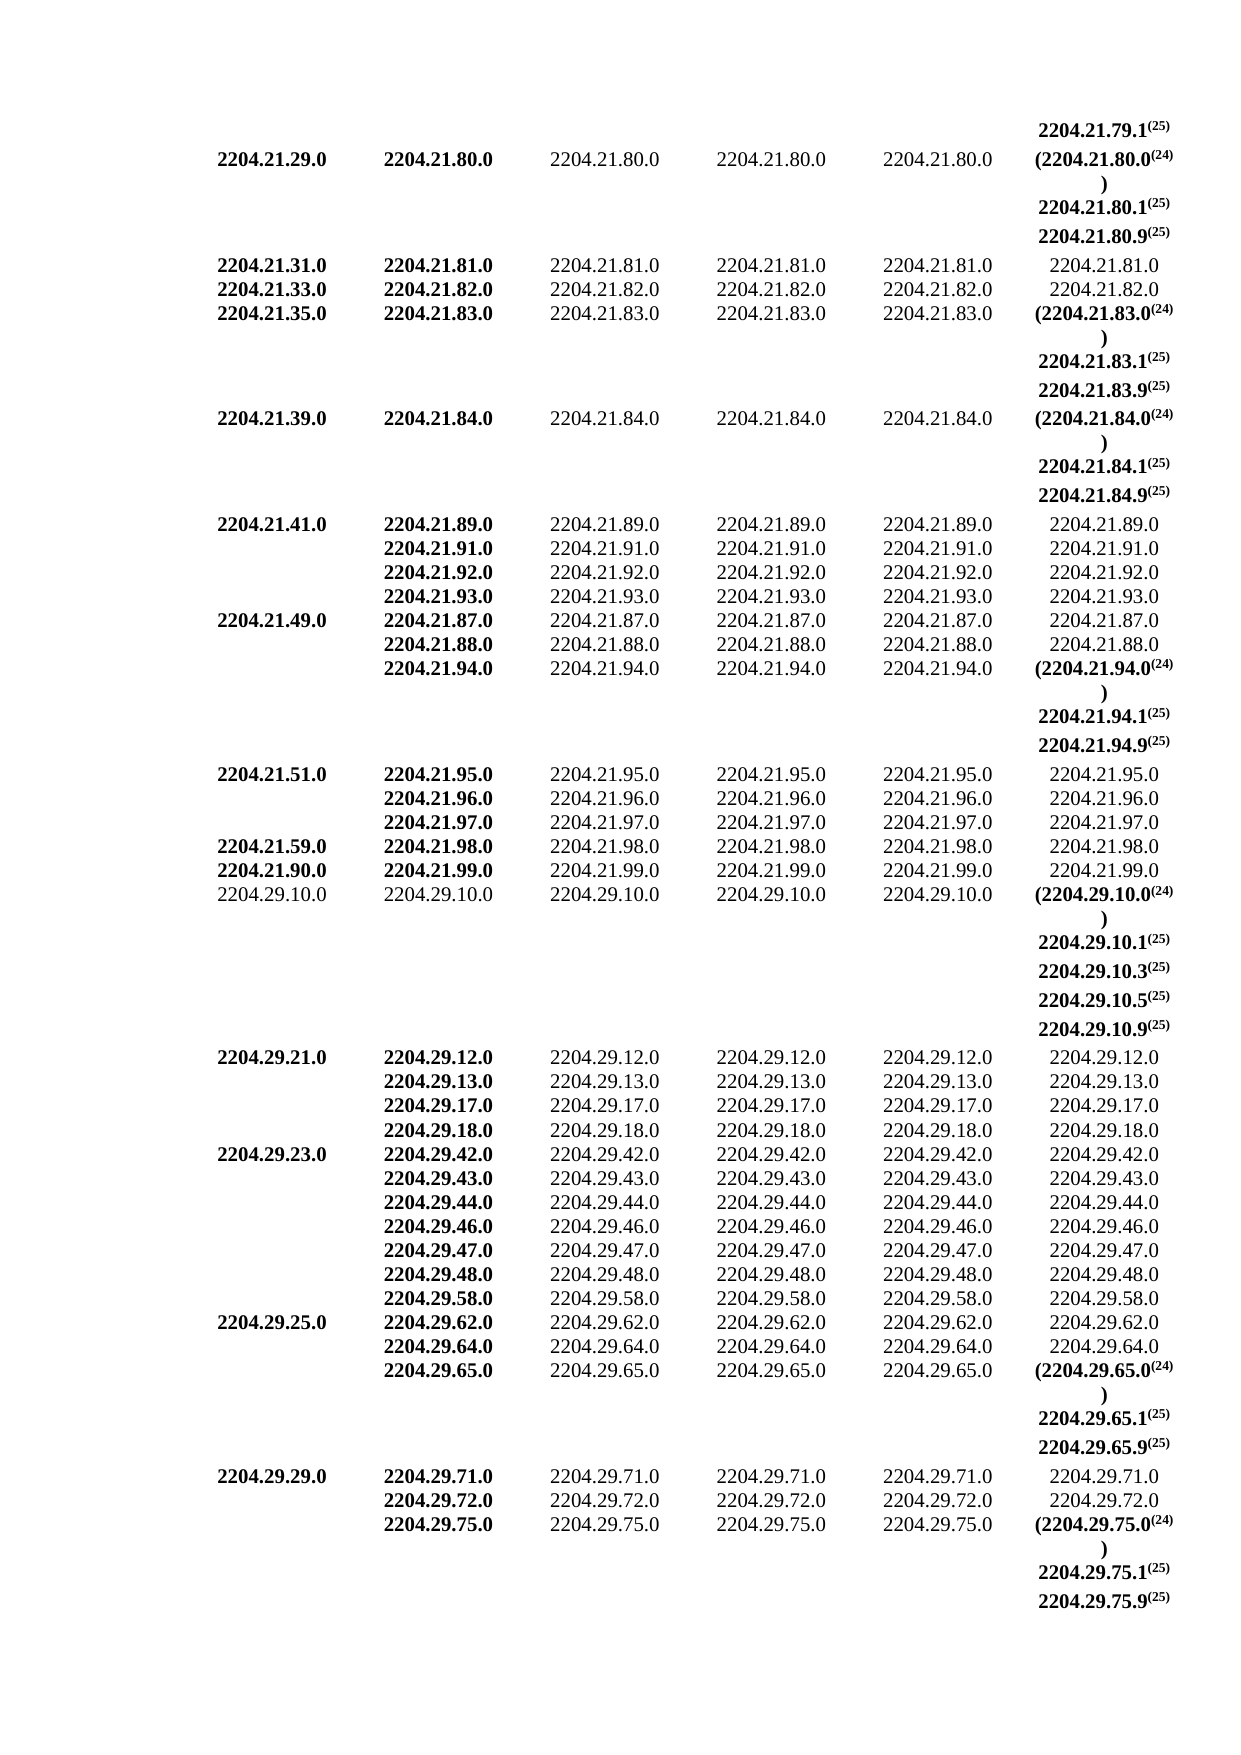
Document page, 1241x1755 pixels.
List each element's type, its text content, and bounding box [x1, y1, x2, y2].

table_cell [189, 224, 355, 252]
table_cell 2204.21.83.0 [355, 301, 521, 349]
table_cell [521, 195, 688, 224]
table_cell 2204.21.89.0 [854, 512, 1021, 536]
table_cell 2204.21.93.0 [854, 584, 1021, 608]
table_cell [1187, 1286, 1240, 1310]
table_cell 2204.21.96.0 [688, 786, 854, 810]
table_cell 2204.29.62.0 [854, 1310, 1021, 1334]
table_cell [355, 704, 521, 733]
table_cell [1187, 786, 1240, 810]
table_cell [854, 483, 1021, 512]
table_cell [1187, 704, 1240, 733]
table_cell 2204.21.92.0 [688, 560, 854, 584]
table_cell 2204.21.96.0 [1021, 786, 1187, 810]
table_cell [189, 1017, 355, 1045]
table_cell [1187, 1488, 1240, 1512]
table_cell 2204.29.58.0 [688, 1286, 854, 1310]
table_cell 2204.21.88.0 [1021, 632, 1187, 656]
table_cell [355, 378, 521, 406]
table_cell [854, 349, 1021, 377]
table_cell 2204.29.58.0 [854, 1286, 1021, 1310]
table_cell 2204.29.64.0 [688, 1334, 854, 1358]
table_cell 2204.21.29.0 [189, 147, 355, 195]
table_cell [355, 483, 521, 512]
table_cell 2204.21.83.0 [688, 301, 854, 349]
table_cell [355, 1406, 521, 1435]
table_cell 2204.29.17.0 [854, 1094, 1021, 1117]
table_cell 2204.29.64.0 [355, 1334, 521, 1358]
table_cell 2204.21.99.0 [688, 858, 854, 882]
table_cell 2204.29.42.0 [355, 1142, 521, 1166]
table_cell 2204.29.65.9(25) [1021, 1435, 1187, 1464]
table_cell 2204.21.88.0 [521, 632, 688, 656]
table_cell 2204.21.87.0 [355, 608, 521, 632]
table_cell 2204.21.35.0 [189, 301, 355, 349]
table_cell 2204.29.64.0 [521, 1334, 688, 1358]
table_cell 2204.21.95.0 [355, 762, 521, 786]
table_cell [688, 349, 854, 377]
table_cell [1187, 1406, 1240, 1435]
table_cell [854, 1017, 1021, 1045]
table_cell [355, 1435, 521, 1464]
table_cell 2204.29.46.0 [355, 1214, 521, 1238]
table_cell 2204.21.97.0 [1021, 810, 1187, 834]
table_cell 2204.29.58.0 [1021, 1286, 1187, 1310]
table_cell [688, 378, 854, 406]
table_cell [1187, 834, 1240, 858]
table_cell [521, 349, 688, 377]
table_cell 2204.29.17.0 [1021, 1094, 1187, 1117]
table_cell [1187, 632, 1240, 656]
table_cell 2204.21.80.0 [521, 147, 688, 195]
table_cell [854, 118, 1021, 147]
table_cell [1187, 406, 1240, 454]
table_cell 2204.29.21.0 [189, 1045, 355, 1069]
table_cell [1187, 608, 1240, 632]
table_cell 2204.29.75.0 [688, 1512, 854, 1560]
table_cell 2204.29.47.0 [688, 1238, 854, 1262]
table_cell 2204.21.99.0 [1021, 858, 1187, 882]
table_cell 2204.21.41.0 [189, 512, 355, 536]
table_cell 2204.21.31.0 [189, 253, 355, 277]
table_cell [688, 483, 854, 512]
table_cell 2204.21.80.9(25) [1021, 224, 1187, 252]
table_cell [189, 656, 355, 704]
table_cell [1187, 1118, 1240, 1142]
table_cell [1187, 858, 1240, 882]
table_cell 2204.29.62.0 [1021, 1310, 1187, 1334]
table_cell [355, 224, 521, 252]
table_cell 2204.29.10.0 [854, 882, 1021, 930]
table_cell 2204.29.64.0 [1021, 1334, 1187, 1358]
table_cell [1187, 1512, 1240, 1560]
table_cell 2204.21.81.0 [355, 253, 521, 277]
table_cell [189, 988, 355, 1017]
table_cell 2204.29.47.0 [521, 1238, 688, 1262]
table_cell 2204.29.72.0 [854, 1488, 1021, 1512]
table_cell 2204.29.62.0 [688, 1310, 854, 1334]
table_cell 2204.21.97.0 [688, 810, 854, 834]
table_cell [189, 1560, 355, 1589]
table_cell 2204.29.12.0 [1021, 1045, 1187, 1069]
table_cell [1187, 1560, 1240, 1589]
table_cell 2204.29.25.0 [189, 1310, 355, 1334]
table_cell [854, 1435, 1021, 1464]
table_cell 2204.29.12.0 [854, 1045, 1021, 1069]
table_cell 2204.29.48.0 [854, 1262, 1021, 1286]
table_cell [521, 988, 688, 1017]
table_cell [1187, 930, 1240, 959]
table_cell 2204.29.48.0 [355, 1262, 521, 1286]
table_cell [189, 1334, 355, 1358]
table_cell 2204.29.10.9(25) [1021, 1017, 1187, 1045]
table_cell 2204.29.18.0 [688, 1118, 854, 1142]
table_cell [1187, 147, 1240, 195]
table_cell 2204.21.82.0 [355, 277, 521, 301]
table_cell 2204.21.88.0 [688, 632, 854, 656]
table_cell 2204.21.96.0 [854, 786, 1021, 810]
table_cell [521, 378, 688, 406]
table_cell 2204.21.94.1(25) [1021, 704, 1187, 733]
table_cell [688, 704, 854, 733]
table_cell 2204.21.82.0 [854, 277, 1021, 301]
table_cell [521, 483, 688, 512]
table_cell [1187, 378, 1240, 406]
table_cell [189, 1190, 355, 1214]
table_cell [688, 959, 854, 988]
table_cell 2204.29.62.0 [521, 1310, 688, 1334]
table_cell 2204.29.44.0 [521, 1190, 688, 1214]
table_cell 2204.29.44.0 [688, 1190, 854, 1214]
table_cell [521, 1435, 688, 1464]
table_cell [1187, 277, 1240, 301]
table_cell 2204.21.98.0 [688, 834, 854, 858]
table_cell 2204.29.65.1(25) [1021, 1406, 1187, 1435]
table_cell [688, 733, 854, 762]
table_cell [688, 195, 854, 224]
table_cell 2204.21.93.0 [688, 584, 854, 608]
table_cell [854, 959, 1021, 988]
table_cell 2204.21.92.0 [854, 560, 1021, 584]
table_cell 2204.29.10.1(25) [1021, 930, 1187, 959]
table_cell [189, 1238, 355, 1262]
table_cell 2204.29.47.0 [854, 1238, 1021, 1262]
table_cell 2204.29.44.0 [1021, 1190, 1187, 1214]
table_cell 2204.29.13.0 [688, 1069, 854, 1093]
table_cell 2204.29.43.0 [355, 1166, 521, 1190]
table_cell 2204.29.43.0 [521, 1166, 688, 1190]
table_cell 2204.29.64.0 [854, 1334, 1021, 1358]
table_cell 2204.21.95.0 [521, 762, 688, 786]
table_cell [189, 454, 355, 483]
table_cell [355, 1560, 521, 1589]
table_cell [1187, 253, 1240, 277]
table_cell [1187, 1017, 1240, 1045]
table_cell [1187, 762, 1240, 786]
table_cell [1187, 224, 1240, 252]
table_cell 2204.21.84.0 [355, 406, 521, 454]
table_cell [355, 733, 521, 762]
table_cell 2204.29.18.0 [1021, 1118, 1187, 1142]
table_cell [189, 1118, 355, 1142]
table_cell [1187, 959, 1240, 988]
table_cell [1187, 1262, 1240, 1286]
table_cell [1187, 1464, 1240, 1488]
table_cell 2204.29.12.0 [521, 1045, 688, 1069]
table_cell 2204.21.89.0 [688, 512, 854, 536]
table_cell 2204.21.91.0 [521, 536, 688, 560]
table_cell 2204.29.17.0 [688, 1094, 854, 1117]
table_cell 2204.29.43.0 [688, 1166, 854, 1190]
table_cell 2204.21.98.0 [521, 834, 688, 858]
table_cell 2204.21.87.0 [854, 608, 1021, 632]
table_cell 2204.21.92.0 [521, 560, 688, 584]
table_cell 2204.21.95.0 [854, 762, 1021, 786]
table_cell 2204.21.83.1(25) [1021, 349, 1187, 377]
table_cell 2204.21.80.0 [355, 147, 521, 195]
table_cell [854, 1560, 1021, 1589]
table_cell [189, 560, 355, 584]
table_cell [688, 454, 854, 483]
table_cell 2204.21.51.0 [189, 762, 355, 786]
table_cell [1187, 195, 1240, 224]
table_cell [1187, 882, 1240, 930]
table_cell [854, 733, 1021, 762]
table_cell [1187, 733, 1240, 762]
table_cell 2204.29.71.0 [521, 1464, 688, 1488]
table_cell 2204.29.48.0 [1021, 1262, 1187, 1286]
table_cell [1187, 536, 1240, 560]
table_cell 2204.29.42.0 [1021, 1142, 1187, 1166]
table_cell [1187, 1358, 1240, 1406]
table_cell 2204.29.42.0 [521, 1142, 688, 1166]
table_cell [688, 1406, 854, 1435]
table_cell 2204.29.65.0 [355, 1358, 521, 1406]
table_cell (2204.29.65.0(24)) [1021, 1358, 1187, 1406]
table_cell [189, 930, 355, 959]
table_cell 2204.29.18.0 [355, 1118, 521, 1142]
table_cell [355, 195, 521, 224]
table_cell [1187, 1166, 1240, 1190]
table_cell [189, 1069, 355, 1093]
table_cell 2204.21.98.0 [854, 834, 1021, 858]
table_cell [355, 1017, 521, 1045]
table_cell [355, 959, 521, 988]
table_cell [1187, 1334, 1240, 1358]
table_cell 2204.21.80.1(25) [1021, 195, 1187, 224]
table_cell 2204.29.65.0 [521, 1358, 688, 1406]
table_cell [1187, 1310, 1240, 1334]
table_cell 2204.21.93.0 [1021, 584, 1187, 608]
table_cell 2204.29.65.0 [854, 1358, 1021, 1406]
table_cell [1187, 1094, 1240, 1117]
table_cell 2204.29.10.0 [355, 882, 521, 930]
table_cell [521, 1589, 688, 1617]
table_cell [1187, 1435, 1240, 1464]
table_cell [1187, 584, 1240, 608]
table_cell 2204.29.42.0 [854, 1142, 1021, 1166]
table_cell [189, 536, 355, 560]
table_cell 2204.21.49.0 [189, 608, 355, 632]
table_cell 2204.21.82.0 [521, 277, 688, 301]
table_cell [189, 118, 355, 147]
table_cell 2204.21.82.0 [1021, 277, 1187, 301]
table_cell 2204.21.91.0 [854, 536, 1021, 560]
table_cell 2204.29.43.0 [1021, 1166, 1187, 1190]
table_cell [1187, 483, 1240, 512]
table_cell [1187, 1238, 1240, 1262]
table_cell (2204.21.83.0(24)) [1021, 301, 1187, 349]
table_cell 2204.29.47.0 [355, 1238, 521, 1262]
table_cell 2204.29.47.0 [1021, 1238, 1187, 1262]
table_cell [854, 224, 1021, 252]
table_cell [854, 454, 1021, 483]
table_cell 2204.21.98.0 [355, 834, 521, 858]
table_cell 2204.29.72.0 [355, 1488, 521, 1512]
table_cell [189, 704, 355, 733]
table_cell 2204.29.75.0 [355, 1512, 521, 1560]
table_cell 2204.29.17.0 [521, 1094, 688, 1117]
table_cell [189, 1512, 355, 1560]
table_cell 2204.21.93.0 [355, 584, 521, 608]
table_cell 2204.29.43.0 [854, 1166, 1021, 1190]
table_cell [688, 930, 854, 959]
table_cell [688, 1589, 854, 1617]
table_cell [854, 195, 1021, 224]
table_cell [1187, 349, 1240, 377]
table_cell 2204.29.10.0 [189, 882, 355, 930]
table_cell [1187, 1589, 1240, 1617]
table_cell 2204.29.13.0 [521, 1069, 688, 1093]
table_cell 2204.21.94.9(25) [1021, 733, 1187, 762]
table_cell [854, 988, 1021, 1017]
table_cell 2204.21.84.0 [854, 406, 1021, 454]
table_cell 2204.21.99.0 [521, 858, 688, 882]
table_cell 2204.21.84.0 [521, 406, 688, 454]
table_cell [1187, 656, 1240, 704]
table_cell 2204.21.98.0 [1021, 834, 1187, 858]
table_cell 2204.29.71.0 [355, 1464, 521, 1488]
table_cell [189, 1286, 355, 1310]
table_cell 2204.29.12.0 [688, 1045, 854, 1069]
table_cell [521, 733, 688, 762]
table_cell 2204.29.29.0 [189, 1464, 355, 1488]
table_cell 2204.29.75.0 [521, 1512, 688, 1560]
table_cell 2204.21.94.0 [355, 656, 521, 704]
table_cell [688, 1017, 854, 1045]
table_cell [854, 1406, 1021, 1435]
table_cell 2204.21.80.0 [688, 147, 854, 195]
table_cell [854, 704, 1021, 733]
table_cell [521, 118, 688, 147]
table_cell [189, 733, 355, 762]
table_cell 2204.21.90.0 [189, 858, 355, 882]
table_cell 2204.21.81.0 [854, 253, 1021, 277]
table_cell [854, 930, 1021, 959]
table_cell 2204.29.44.0 [854, 1190, 1021, 1214]
table_cell 2204.21.96.0 [521, 786, 688, 810]
table_cell 2204.29.72.0 [521, 1488, 688, 1512]
table_cell [521, 224, 688, 252]
table_cell 2204.21.39.0 [189, 406, 355, 454]
table_cell 2204.29.13.0 [854, 1069, 1021, 1093]
table_cell [189, 378, 355, 406]
table_cell (2204.29.75.0(24)) [1021, 1512, 1187, 1560]
table_cell 2204.29.71.0 [1021, 1464, 1187, 1488]
table_cell 2204.21.88.0 [854, 632, 1021, 656]
table_cell 2204.21.93.0 [521, 584, 688, 608]
table_cell [688, 118, 854, 147]
table_cell 2204.29.18.0 [854, 1118, 1021, 1142]
table_cell [355, 988, 521, 1017]
table_cell (2204.29.10.0(24)) [1021, 882, 1187, 930]
table_cell [355, 454, 521, 483]
table_cell 2204.21.81.0 [688, 253, 854, 277]
table_cell [1187, 512, 1240, 536]
table_cell 2204.21.88.0 [355, 632, 521, 656]
table_cell 2204.21.79.1(25) [1021, 118, 1187, 147]
table_cell (2204.21.84.0(24)) [1021, 406, 1187, 454]
table_cell [521, 1560, 688, 1589]
table_cell (2204.21.94.0(24)) [1021, 656, 1187, 704]
table_cell [1187, 1190, 1240, 1214]
table_cell 2204.21.33.0 [189, 277, 355, 301]
table_cell 2204.21.83.0 [521, 301, 688, 349]
table_cell 2204.21.94.0 [688, 656, 854, 704]
table_cell [189, 810, 355, 834]
table_cell 2204.21.91.0 [355, 536, 521, 560]
table_cell 2204.21.83.0 [854, 301, 1021, 349]
table_cell [1187, 810, 1240, 834]
table_cell 2204.21.59.0 [189, 834, 355, 858]
table_cell 2204.29.12.0 [355, 1045, 521, 1069]
table_cell 2204.29.17.0 [355, 1094, 521, 1117]
table_cell 2204.29.58.0 [521, 1286, 688, 1310]
table_cell [355, 930, 521, 959]
table_cell 2204.21.92.0 [1021, 560, 1187, 584]
table_cell 2204.21.95.0 [688, 762, 854, 786]
table_cell 2204.29.10.3(25) [1021, 959, 1187, 988]
table_cell 2204.21.80.0 [854, 147, 1021, 195]
table_cell [189, 959, 355, 988]
table_cell [1187, 1045, 1240, 1069]
table_cell 2204.29.72.0 [688, 1488, 854, 1512]
table_cell 2204.29.75.1(25) [1021, 1560, 1187, 1589]
table_cell (2204.21.80.0(24)) [1021, 147, 1187, 195]
table_cell [1187, 118, 1240, 147]
table_cell 2204.21.89.0 [521, 512, 688, 536]
table_cell [189, 1166, 355, 1190]
table_cell [1187, 1069, 1240, 1093]
table_cell 2204.29.42.0 [688, 1142, 854, 1166]
table_cell [189, 786, 355, 810]
table_cell 2204.21.81.0 [1021, 253, 1187, 277]
table_cell [521, 454, 688, 483]
table_cell [189, 1435, 355, 1464]
table_cell 2204.29.13.0 [1021, 1069, 1187, 1093]
table_cell [1187, 1214, 1240, 1238]
table_cell [521, 704, 688, 733]
table_cell 2204.29.58.0 [355, 1286, 521, 1310]
table_cell [189, 349, 355, 377]
table_cell 2204.29.72.0 [1021, 1488, 1187, 1512]
table_cell [189, 1406, 355, 1435]
table_cell 2204.21.87.0 [688, 608, 854, 632]
table_cell [355, 118, 521, 147]
table_cell [1187, 988, 1240, 1017]
table_cell [521, 930, 688, 959]
table_cell 2204.21.94.0 [521, 656, 688, 704]
table_cell 2204.29.71.0 [854, 1464, 1021, 1488]
table_cell 2204.21.84.1(25) [1021, 454, 1187, 483]
table_cell 2204.21.84.9(25) [1021, 483, 1187, 512]
table_cell 2204.21.89.0 [1021, 512, 1187, 536]
table_cell 2204.21.91.0 [688, 536, 854, 560]
table_cell [189, 1214, 355, 1238]
table_cell 2204.21.97.0 [521, 810, 688, 834]
table_cell 2204.21.89.0 [355, 512, 521, 536]
table_cell [688, 224, 854, 252]
table_cell 2204.29.23.0 [189, 1142, 355, 1166]
table_cell 2204.29.46.0 [1021, 1214, 1187, 1238]
table_cell [189, 584, 355, 608]
table_cell 2204.21.92.0 [355, 560, 521, 584]
table_cell 2204.29.75.9(25) [1021, 1589, 1187, 1617]
table_cell 2204.29.65.0 [688, 1358, 854, 1406]
table_cell 2204.21.82.0 [688, 277, 854, 301]
table_cell [688, 1435, 854, 1464]
table_cell [189, 1358, 355, 1406]
table_cell [688, 988, 854, 1017]
table_cell 2204.29.10.0 [521, 882, 688, 930]
table_cell 2204.29.10.0 [688, 882, 854, 930]
table_cell [189, 632, 355, 656]
table_cell 2204.21.99.0 [355, 858, 521, 882]
table_cell 2204.21.95.0 [1021, 762, 1187, 786]
table_cell [854, 1589, 1021, 1617]
table_cell 2204.21.97.0 [355, 810, 521, 834]
table_cell 2204.21.83.9(25) [1021, 378, 1187, 406]
table_cell 2204.29.18.0 [521, 1118, 688, 1142]
table_cell [355, 1589, 521, 1617]
table_cell 2204.29.44.0 [355, 1190, 521, 1214]
table_cell [189, 483, 355, 512]
table_cell [189, 1094, 355, 1117]
table_cell 2204.21.81.0 [521, 253, 688, 277]
table_cell 2204.29.46.0 [854, 1214, 1021, 1238]
table_cell 2204.29.48.0 [521, 1262, 688, 1286]
table_cell [521, 1017, 688, 1045]
table_cell [1187, 301, 1240, 349]
table_cell 2204.29.10.5(25) [1021, 988, 1187, 1017]
table_cell [521, 1406, 688, 1435]
table_cell 2204.21.84.0 [688, 406, 854, 454]
table_cell 2204.21.99.0 [854, 858, 1021, 882]
table_cell 2204.21.97.0 [854, 810, 1021, 834]
table_cell [1187, 1142, 1240, 1166]
table_cell [189, 1262, 355, 1286]
table_cell 2204.21.87.0 [521, 608, 688, 632]
table_cell 2204.29.46.0 [521, 1214, 688, 1238]
table_cell 2204.29.13.0 [355, 1069, 521, 1093]
table_cell 2204.29.46.0 [688, 1214, 854, 1238]
table_cell [355, 349, 521, 377]
table_cell 2204.29.75.0 [854, 1512, 1021, 1560]
table_cell 2204.21.94.0 [854, 656, 1021, 704]
table_cell 2204.21.87.0 [1021, 608, 1187, 632]
table_cell 2204.21.96.0 [355, 786, 521, 810]
table_cell 2204.21.91.0 [1021, 536, 1187, 560]
table_cell [189, 195, 355, 224]
table_cell [189, 1589, 355, 1617]
table_cell [854, 378, 1021, 406]
table_cell 2204.29.48.0 [688, 1262, 854, 1286]
table_cell 2204.29.71.0 [688, 1464, 854, 1488]
table_cell 2204.29.62.0 [355, 1310, 521, 1334]
table_cell [521, 959, 688, 988]
table_cell [1187, 454, 1240, 483]
table_cell [1187, 560, 1240, 584]
table_cell [688, 1560, 854, 1589]
table_cell [189, 1488, 355, 1512]
